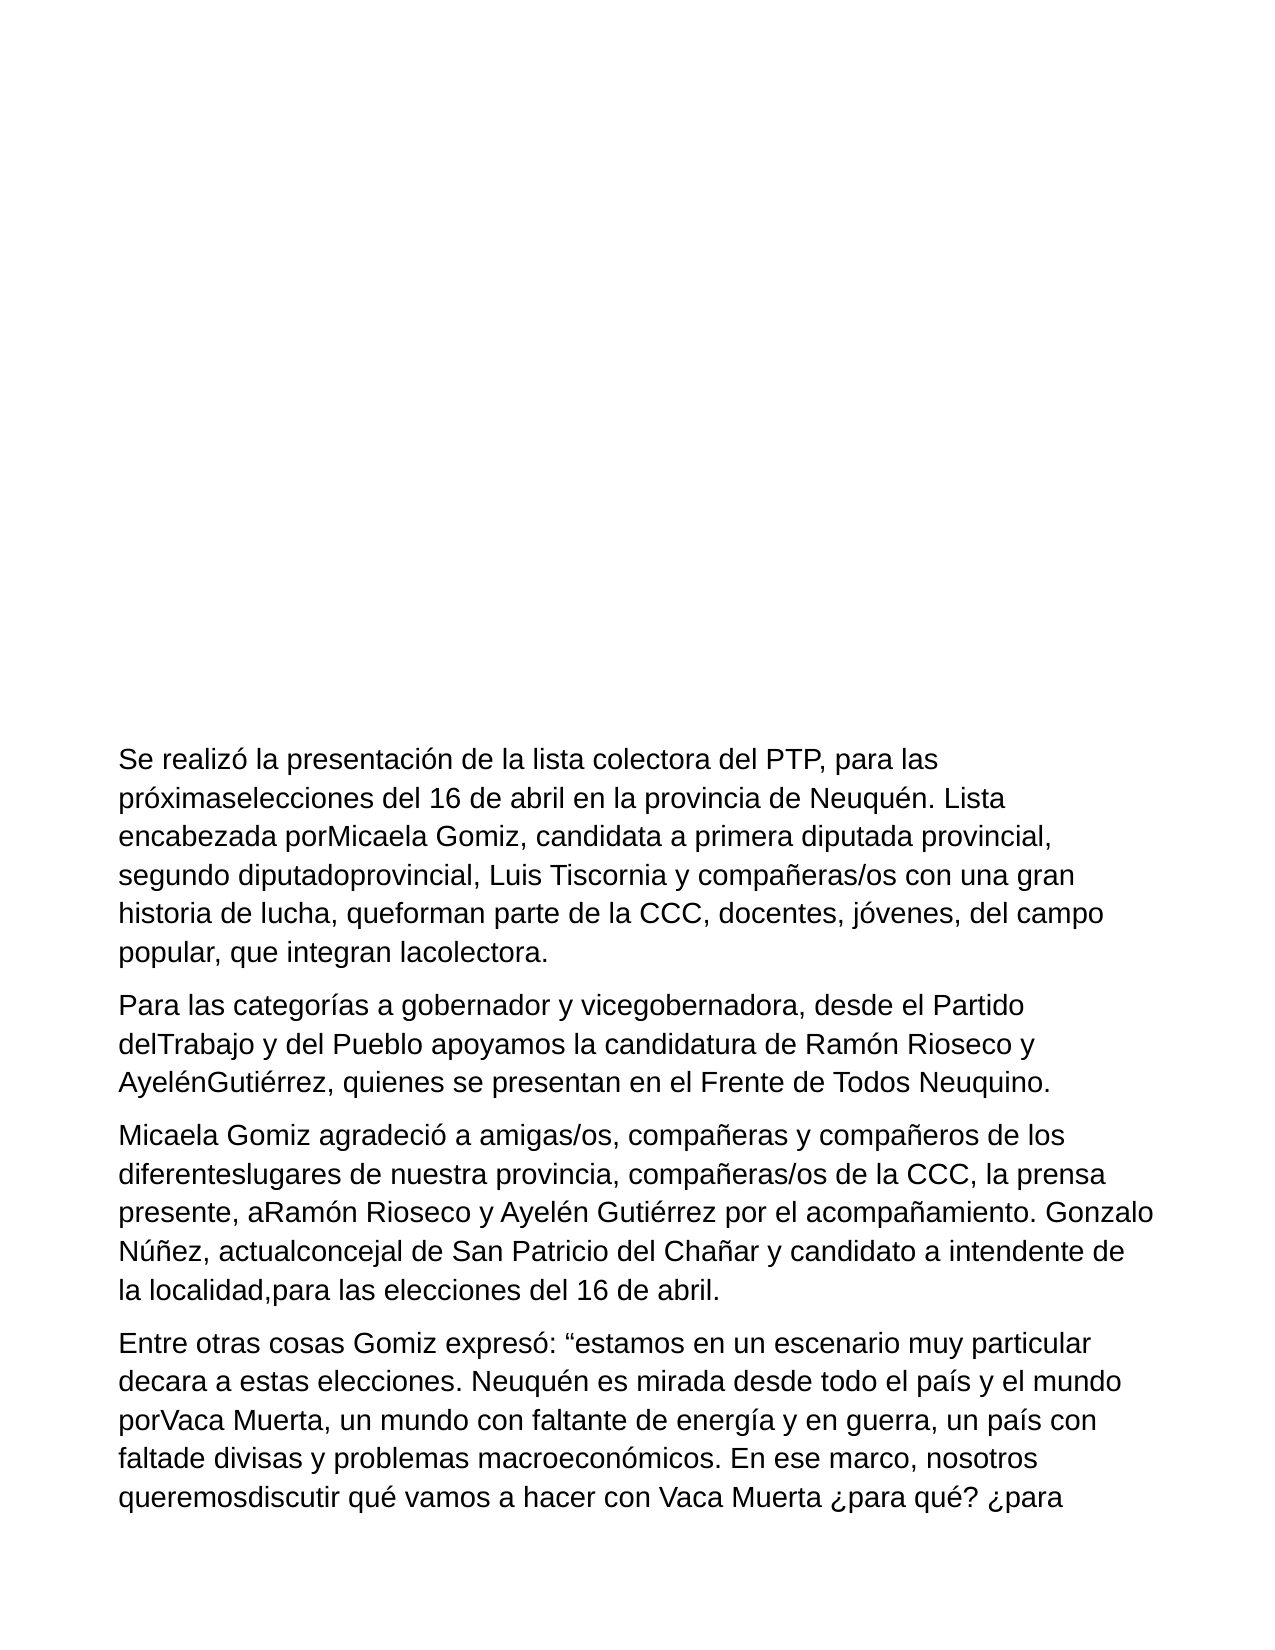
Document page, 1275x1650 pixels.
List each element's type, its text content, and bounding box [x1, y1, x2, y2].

text Micaela Gomiz agradeció a amigas/os, compañeras y compañeros de los diferenteslugares de nuestra provincia, compañeras/os de la CCC, la prensa presente, aRamón Rioseco y Ayelén Gutiérrez por el acompañamiento. Gonzalo Núñez, actualconcejal de San Patricio del Chañar y candidato a intendente de la localidad,para las elecciones del 16 de abril. [118, 1118, 1157, 1306]
text Para las categorías a gobernador y vicegobernadora, desde el Partido delTrabajo y del Pueblo apoyamos la candidatura de Ramón Rioseco y AyelénGutiérrez, quienes se presentan en el Frente de Todos Neuquino. [118, 988, 1157, 1099]
text Entre otras cosas Gomiz expresó: “estamos en un escenario muy particular decara a estas elecciones. Neuquén es mirada desde todo el país y el mundo porVaca Muerta, un mundo con faltante de energía y en guerra, un país con faltade divisas y problemas macroeconómicos. En ese marco, nosotros queremosdiscutir qué vamos a hacer con Vaca Muerta ¿para qué? ¿para [118, 1326, 1157, 1513]
text Se realizó la presentación de la lista colectora del PTP, para las próximaselecciones del 16 de abril en la provincia de Neuquén. Lista encabezada porMicaela Gomiz, candidata a primera diputada provincial, segundo diputadoprovincial, Luis Tiscornia y compañeras/os con una gran historia de lucha, queforman parte de la CCC, docentes, jóvenes, del campo popular, que integran lacolectora. [118, 742, 1157, 968]
